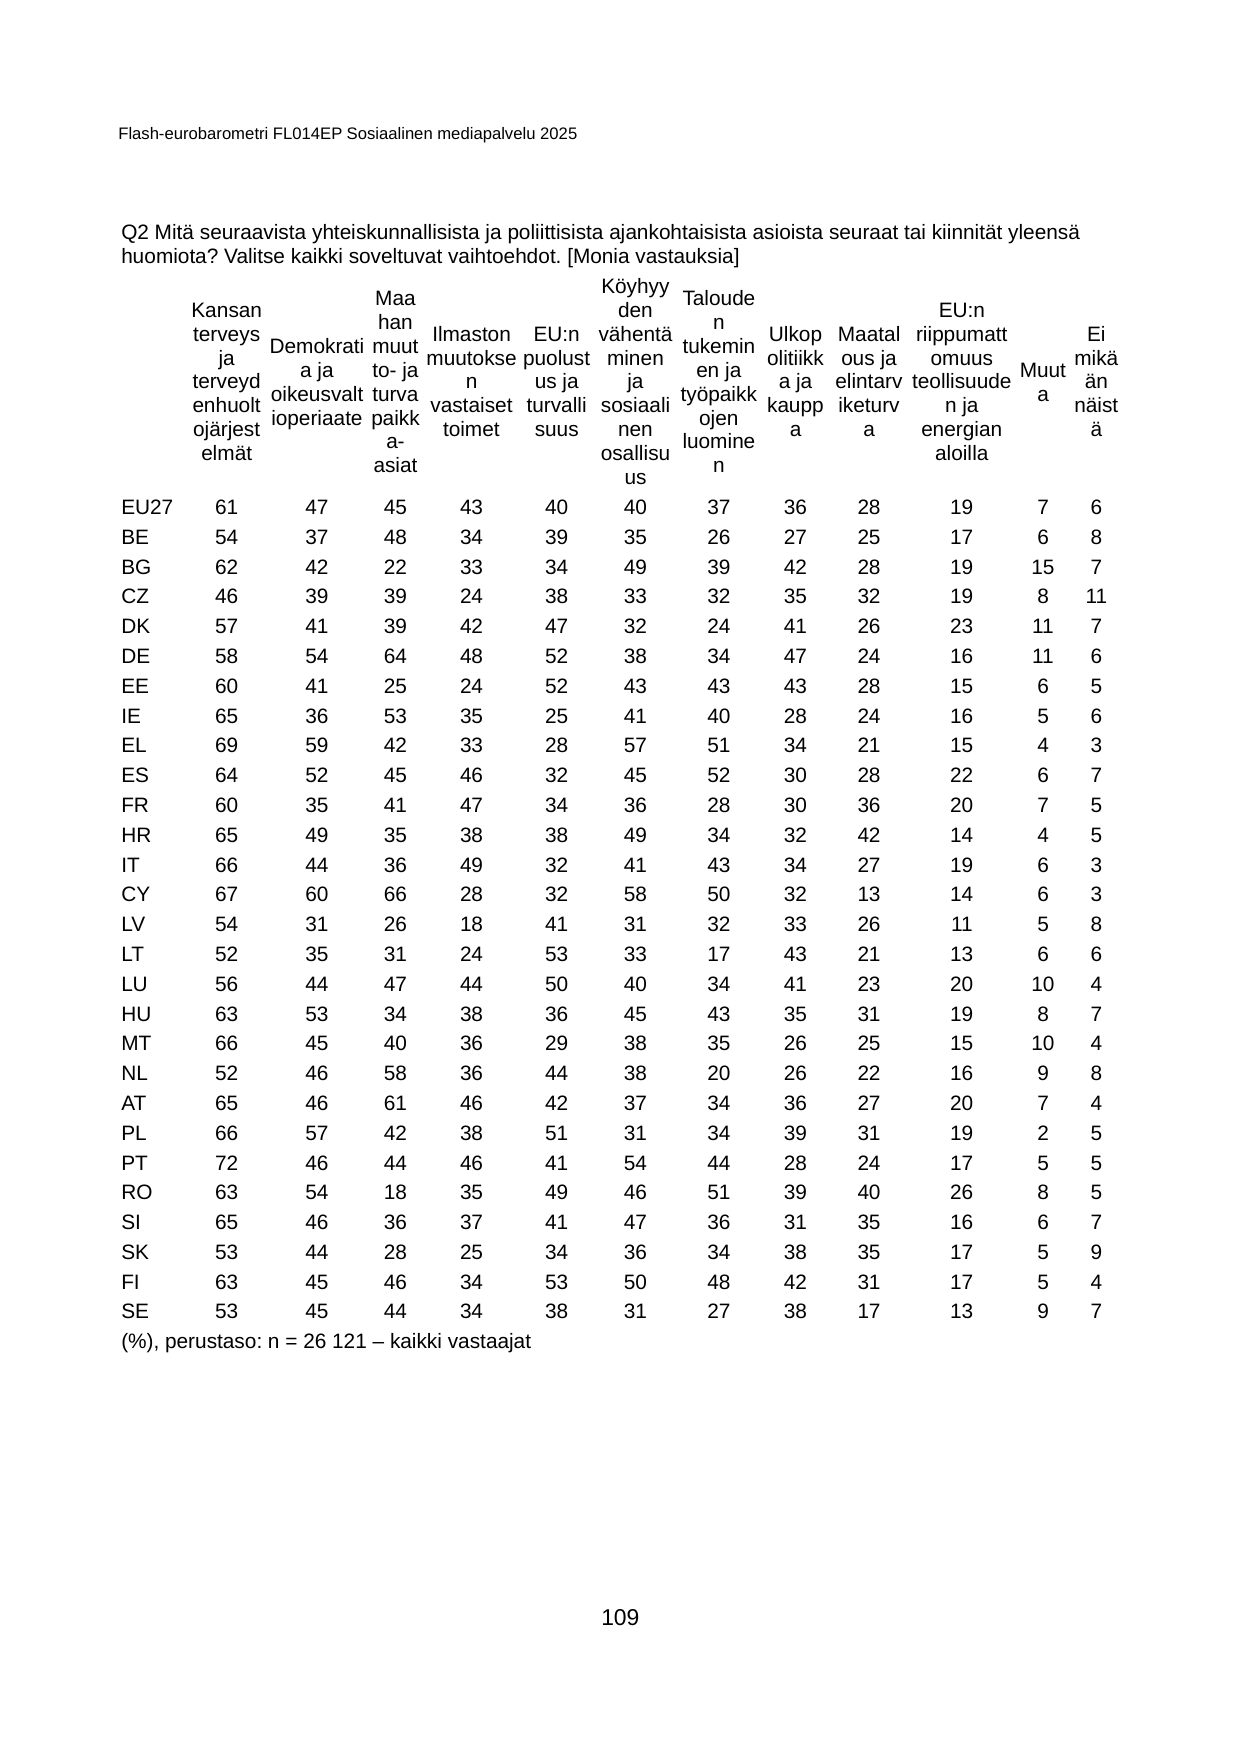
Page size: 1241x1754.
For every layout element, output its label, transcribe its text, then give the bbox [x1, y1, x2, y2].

table_cell 43 [423, 492, 520, 522]
table_cell 39 [677, 552, 760, 581]
table_cell 6 [1016, 939, 1069, 969]
table_cell 28 [677, 790, 760, 820]
table_cell 34 [520, 790, 593, 820]
table_cell 65 [187, 820, 266, 849]
table_cell 38 [520, 1296, 593, 1326]
table_cell 9 [1016, 1296, 1069, 1326]
table_cell 16 [907, 1207, 1016, 1237]
table_cell 50 [677, 879, 760, 909]
table_cell 35 [423, 1177, 520, 1207]
table_cell 10 [1016, 969, 1069, 998]
table_cell 34 [677, 1118, 760, 1147]
table_cell 6 [1016, 850, 1069, 879]
table_cell 44 [266, 1237, 368, 1267]
table_cell 24 [830, 641, 907, 671]
table_cell 34 [368, 999, 423, 1028]
table_cell 14 [907, 820, 1016, 849]
table_cell 41 [593, 701, 677, 730]
table_cell Ilmastonmuutoksen vastaiset toimet [423, 271, 520, 492]
table_cell 39 [760, 1118, 830, 1147]
table_cell 32 [520, 850, 593, 879]
table_cell 38 [423, 820, 520, 849]
table_cell 32 [593, 611, 677, 641]
table_cell 6 [1016, 522, 1069, 552]
table_cell 27 [830, 850, 907, 879]
table_cell 5 [1016, 1148, 1069, 1177]
table_cell 9 [1016, 1058, 1069, 1088]
table_cell 69 [187, 730, 266, 760]
table_cell 8 [1016, 1177, 1069, 1207]
table_cell 5 [1070, 1118, 1123, 1147]
table_cell LT [118, 939, 187, 969]
table_cell 57 [187, 611, 266, 641]
table_cell 4 [1070, 1267, 1123, 1296]
table_cell 41 [520, 909, 593, 939]
table_cell 64 [187, 760, 266, 790]
table_cell Maatalous ja elintarviketurva [830, 271, 907, 492]
table_cell 32 [520, 760, 593, 790]
table_cell Maahanmuutto- ja turvapaikka-asiat [368, 271, 423, 492]
table_cell 18 [368, 1177, 423, 1207]
table_cell 34 [423, 1296, 520, 1326]
table_cell 62 [187, 552, 266, 581]
table_cell 72 [187, 1148, 266, 1177]
table_cell 36 [266, 701, 368, 730]
table_cell 8 [1070, 909, 1123, 939]
table_cell CY [118, 879, 187, 909]
table_cell PL [118, 1118, 187, 1147]
table_cell 63 [187, 1267, 266, 1296]
table_cell 7 [1070, 999, 1123, 1028]
table_cell 46 [266, 1088, 368, 1118]
table_cell Demokratia ja oikeusvaltioperiaate [266, 271, 368, 492]
table_cell 11 [907, 909, 1016, 939]
table_cell 5 [1016, 1237, 1069, 1267]
table_cell 37 [677, 492, 760, 522]
table_cell 17 [907, 522, 1016, 552]
table_cell 4 [1016, 730, 1069, 760]
table_cell 26 [830, 909, 907, 939]
table_cell 5 [1016, 1267, 1069, 1296]
table_cell 26 [830, 611, 907, 641]
table_cell 21 [830, 939, 907, 969]
table_cell 21 [830, 730, 907, 760]
table_cell 31 [830, 1118, 907, 1147]
table_cell 44 [368, 1296, 423, 1326]
table_cell 4 [1016, 820, 1069, 849]
table_cell 28 [760, 1148, 830, 1177]
table_cell 63 [187, 1177, 266, 1207]
table_cell 28 [760, 701, 830, 730]
table_cell 6 [1016, 671, 1069, 701]
table_cell 46 [266, 1058, 368, 1088]
table_cell 5 [1070, 671, 1123, 701]
table_cell 25 [423, 1237, 520, 1267]
table_cell AT [118, 1088, 187, 1118]
table_cell 19 [907, 850, 1016, 879]
table_cell 22 [907, 760, 1016, 790]
table_cell RO [118, 1177, 187, 1207]
table_cell 7 [1070, 552, 1123, 581]
table_cell 48 [368, 522, 423, 552]
table_cell 6 [1016, 1207, 1069, 1237]
table_cell 8 [1070, 522, 1123, 552]
table_cell 34 [760, 850, 830, 879]
table_cell 4 [1070, 969, 1123, 998]
table_cell 17 [830, 1296, 907, 1326]
table_cell SI [118, 1207, 187, 1237]
table_cell 36 [423, 1058, 520, 1088]
table_cell 45 [266, 1028, 368, 1058]
table_cell 47 [593, 1207, 677, 1237]
table_cell 66 [187, 1028, 266, 1058]
table_cell 47 [520, 611, 593, 641]
table_cell 39 [760, 1177, 830, 1207]
table_cell 25 [368, 671, 423, 701]
table_cell 40 [677, 701, 760, 730]
table_cell 15 [907, 671, 1016, 701]
table_cell 33 [593, 581, 677, 611]
table_cell 47 [760, 641, 830, 671]
table_cell 57 [593, 730, 677, 760]
table_cell 5 [1070, 820, 1123, 849]
table_cell 6 [1016, 760, 1069, 790]
table_cell 51 [520, 1118, 593, 1147]
table_cell 64 [368, 641, 423, 671]
table_cell 33 [593, 939, 677, 969]
table_cell 16 [907, 641, 1016, 671]
table_cell 36 [593, 1237, 677, 1267]
table_cell 7 [1070, 1207, 1123, 1237]
table_header Q2 Mitä seuraavista yhteiskunnallisista ja poliittisista ajankohtaisista asioista seuraat tai kiinnität yleensä huomiota? Valitse kaikki soveltuvat vaihtoehdot. [Monia vastauksia] [118, 217, 1123, 271]
table_cell 53 [187, 1296, 266, 1326]
table_cell 11 [1070, 581, 1123, 611]
table_cell 54 [266, 1177, 368, 1207]
table_cell 52 [520, 671, 593, 701]
table_cell Ulkopolitiikka ja kauppa [760, 271, 830, 492]
table_cell 25 [830, 522, 907, 552]
table_cell 40 [368, 1028, 423, 1058]
table_cell 31 [593, 1118, 677, 1147]
table_cell 47 [266, 492, 368, 522]
table_cell 63 [187, 999, 266, 1028]
table_cell 54 [187, 909, 266, 939]
table_cell 31 [760, 1207, 830, 1237]
table_cell 42 [266, 552, 368, 581]
table_cell (%), perustaso: n = 26 121 – kaikki vastaajat [118, 1326, 1123, 1356]
table_cell 65 [187, 701, 266, 730]
table_cell 37 [593, 1088, 677, 1118]
table_cell 36 [760, 1088, 830, 1118]
table_cell 20 [907, 969, 1016, 998]
table_cell 31 [830, 1267, 907, 1296]
table_cell 35 [830, 1207, 907, 1237]
table_cell 40 [593, 969, 677, 998]
table_cell DK [118, 611, 187, 641]
table_cell 50 [593, 1267, 677, 1296]
table_cell 19 [907, 581, 1016, 611]
table_cell ES [118, 760, 187, 790]
table_cell 34 [677, 820, 760, 849]
table_cell 40 [520, 492, 593, 522]
table_cell 58 [593, 879, 677, 909]
table_cell 30 [760, 760, 830, 790]
table_cell 54 [187, 522, 266, 552]
table_cell 34 [760, 730, 830, 760]
table_cell 42 [830, 820, 907, 849]
table_cell 34 [677, 1088, 760, 1118]
table_cell 41 [266, 611, 368, 641]
table_cell 44 [677, 1148, 760, 1177]
table_cell 41 [368, 790, 423, 820]
table_cell 42 [760, 1267, 830, 1296]
table_cell 5 [1070, 1148, 1123, 1177]
table_cell 49 [423, 850, 520, 879]
table_cell 25 [520, 701, 593, 730]
table_cell 30 [760, 790, 830, 820]
table_cell 34 [423, 1267, 520, 1296]
table_cell 6 [1070, 701, 1123, 730]
table_cell 46 [423, 1088, 520, 1118]
table_cell 27 [677, 1296, 760, 1326]
table_cell 7 [1016, 1088, 1069, 1118]
table_cell 40 [830, 1177, 907, 1207]
table_cell 32 [677, 581, 760, 611]
table_cell FI [118, 1267, 187, 1296]
table_cell 17 [907, 1148, 1016, 1177]
table_cell 48 [677, 1267, 760, 1296]
table_cell SE [118, 1296, 187, 1326]
table_cell 53 [368, 701, 423, 730]
table_cell 52 [187, 1058, 266, 1088]
table_cell SK [118, 1237, 187, 1267]
table_cell 41 [520, 1148, 593, 1177]
table_cell 61 [187, 492, 266, 522]
table_cell 27 [760, 522, 830, 552]
table_cell 10 [1016, 1028, 1069, 1058]
table_cell 46 [187, 581, 266, 611]
table_cell 35 [677, 1028, 760, 1058]
table_cell Kansanterveys ja terveydenhuoltojärjestelmät [187, 271, 266, 492]
table_cell 36 [760, 492, 830, 522]
table_cell 38 [593, 1058, 677, 1088]
table_cell 33 [423, 552, 520, 581]
table_cell 28 [830, 492, 907, 522]
table_cell 35 [760, 581, 830, 611]
table_cell 32 [830, 581, 907, 611]
table_cell [118, 271, 187, 492]
table_cell 11 [1016, 611, 1069, 641]
table_cell LU [118, 969, 187, 998]
table_cell EU:n riippumattomuus teollisuuden ja energian aloilla [907, 271, 1016, 492]
table_cell 43 [677, 999, 760, 1028]
table_cell 66 [368, 879, 423, 909]
table_cell 35 [830, 1237, 907, 1267]
table_cell 41 [760, 611, 830, 641]
table_cell LV [118, 909, 187, 939]
table_cell 26 [677, 522, 760, 552]
table_cell 66 [187, 850, 266, 879]
table_cell 28 [520, 730, 593, 760]
table_cell NL [118, 1058, 187, 1088]
table_cell 34 [423, 522, 520, 552]
table_cell 36 [368, 850, 423, 879]
table_cell 3 [1070, 850, 1123, 879]
table_cell 58 [187, 641, 266, 671]
table_cell 34 [677, 1237, 760, 1267]
table_cell 52 [520, 641, 593, 671]
table_cell 24 [423, 671, 520, 701]
table_cell HR [118, 820, 187, 849]
table_cell 19 [907, 1118, 1016, 1147]
table_cell 46 [266, 1148, 368, 1177]
table_cell 3 [1070, 879, 1123, 909]
table_cell 46 [423, 760, 520, 790]
table_cell DE [118, 641, 187, 671]
table_cell 49 [593, 552, 677, 581]
table_cell 42 [520, 1088, 593, 1118]
table_cell 35 [593, 522, 677, 552]
table_cell 23 [830, 969, 907, 998]
table_cell 4 [1070, 1088, 1123, 1118]
table_cell 36 [368, 1207, 423, 1237]
table_cell 28 [830, 552, 907, 581]
table_cell 5 [1070, 790, 1123, 820]
table_cell Muuta [1016, 271, 1069, 492]
table_cell 14 [907, 879, 1016, 909]
table_cell IE [118, 701, 187, 730]
table_cell 48 [423, 641, 520, 671]
table_cell 38 [423, 999, 520, 1028]
table_cell 38 [593, 641, 677, 671]
table_cell 15 [1016, 552, 1069, 581]
table_cell 11 [1016, 641, 1069, 671]
table_cell 38 [760, 1237, 830, 1267]
table_cell 45 [593, 760, 677, 790]
table_cell 26 [760, 1028, 830, 1058]
table_cell 36 [423, 1028, 520, 1058]
table_cell 5 [1016, 701, 1069, 730]
table_cell 24 [423, 581, 520, 611]
table_cell 28 [368, 1237, 423, 1267]
table_cell 27 [830, 1088, 907, 1118]
table_cell 18 [423, 909, 520, 939]
table_cell 51 [677, 1177, 760, 1207]
table_cell 24 [830, 701, 907, 730]
table_cell 61 [368, 1088, 423, 1118]
table_cell 38 [423, 1118, 520, 1147]
table_cell 44 [368, 1148, 423, 1177]
table_cell 16 [907, 1058, 1016, 1088]
table_cell 44 [423, 969, 520, 998]
table_cell 36 [593, 790, 677, 820]
table_cell 7 [1070, 611, 1123, 641]
table_cell 16 [907, 701, 1016, 730]
table_cell 52 [266, 760, 368, 790]
table_cell 13 [830, 879, 907, 909]
table_cell 31 [830, 999, 907, 1028]
table_cell 43 [677, 850, 760, 879]
table_cell 42 [760, 552, 830, 581]
table_cell 41 [760, 969, 830, 998]
table_cell 24 [423, 939, 520, 969]
table_cell 67 [187, 879, 266, 909]
table_cell 53 [266, 999, 368, 1028]
table_cell 52 [677, 760, 760, 790]
table_cell 35 [266, 939, 368, 969]
table_cell Ei mikään näistä [1070, 271, 1123, 492]
table_cell 7 [1016, 492, 1069, 522]
table_cell 26 [760, 1058, 830, 1088]
table_cell 44 [266, 850, 368, 879]
table_cell 24 [677, 611, 760, 641]
table_cell 19 [907, 552, 1016, 581]
table_cell 13 [907, 1296, 1016, 1326]
table_cell 44 [266, 969, 368, 998]
table_cell 52 [187, 939, 266, 969]
table_cell 19 [907, 999, 1016, 1028]
table_cell 47 [368, 969, 423, 998]
table_cell HU [118, 999, 187, 1028]
table_cell 37 [423, 1207, 520, 1237]
table_cell 46 [266, 1207, 368, 1237]
table_cell 15 [907, 1028, 1016, 1058]
table_cell 49 [520, 1177, 593, 1207]
table_cell BE [118, 522, 187, 552]
table_cell 43 [593, 671, 677, 701]
table_cell 22 [830, 1058, 907, 1088]
table_cell 66 [187, 1118, 266, 1147]
table_cell 25 [830, 1028, 907, 1058]
table_cell 42 [368, 1118, 423, 1147]
table_cell 65 [187, 1207, 266, 1237]
table_cell 33 [423, 730, 520, 760]
table_cell 45 [266, 1267, 368, 1296]
table_cell 26 [368, 909, 423, 939]
table_cell 24 [830, 1148, 907, 1177]
table_cell 38 [520, 820, 593, 849]
table_cell 54 [266, 641, 368, 671]
table_cell 17 [907, 1237, 1016, 1267]
table_cell 8 [1070, 1058, 1123, 1088]
table_cell 32 [520, 879, 593, 909]
table_cell 2 [1016, 1118, 1069, 1147]
table_cell 45 [593, 999, 677, 1028]
table_cell 6 [1070, 641, 1123, 671]
table_cell 28 [423, 879, 520, 909]
table_cell 43 [677, 671, 760, 701]
table_cell 13 [907, 939, 1016, 969]
table_cell 60 [266, 879, 368, 909]
table_cell 47 [423, 790, 520, 820]
table_cell 49 [593, 820, 677, 849]
table_cell 8 [1016, 581, 1069, 611]
table_cell EL [118, 730, 187, 760]
table_cell 7 [1016, 790, 1069, 820]
table_cell 32 [760, 879, 830, 909]
table_cell CZ [118, 581, 187, 611]
table_cell 17 [907, 1267, 1016, 1296]
table_cell 26 [907, 1177, 1016, 1207]
table_cell 6 [1016, 879, 1069, 909]
table_cell 40 [593, 492, 677, 522]
table_cell 60 [187, 790, 266, 820]
table_cell 41 [266, 671, 368, 701]
table_cell 35 [423, 701, 520, 730]
table_cell 20 [907, 790, 1016, 820]
table_cell 31 [593, 1296, 677, 1326]
table_cell 35 [368, 820, 423, 849]
table_cell 46 [593, 1177, 677, 1207]
table_cell 53 [520, 1267, 593, 1296]
table_cell 41 [520, 1207, 593, 1237]
table_cell 56 [187, 969, 266, 998]
table_cell 31 [593, 909, 677, 939]
table_cell 54 [593, 1148, 677, 1177]
table_cell 6 [1070, 492, 1123, 522]
table_cell 43 [760, 939, 830, 969]
table_cell 45 [266, 1296, 368, 1326]
table_cell 36 [520, 999, 593, 1028]
table_cell 5 [1070, 1177, 1123, 1207]
table_cell 38 [593, 1028, 677, 1058]
table_cell 9 [1070, 1237, 1123, 1267]
table_cell 50 [520, 969, 593, 998]
table_cell MT [118, 1028, 187, 1058]
table_cell 34 [677, 969, 760, 998]
table_cell 43 [760, 671, 830, 701]
table_cell 65 [187, 1088, 266, 1118]
table_cell EU:n puolustus ja turvallisuus [520, 271, 593, 492]
table_cell 4 [1070, 1028, 1123, 1058]
table_cell 3 [1070, 730, 1123, 760]
table_cell 20 [907, 1088, 1016, 1118]
table_cell 53 [520, 939, 593, 969]
table_cell 60 [187, 671, 266, 701]
table_cell 57 [266, 1118, 368, 1147]
table_cell PT [118, 1148, 187, 1177]
table_cell 51 [677, 730, 760, 760]
table_cell 35 [760, 999, 830, 1028]
table_cell 41 [593, 850, 677, 879]
table_cell 46 [368, 1267, 423, 1296]
table_cell 32 [677, 909, 760, 939]
table_cell IT [118, 850, 187, 879]
table_cell 38 [520, 581, 593, 611]
table_cell Köyhyyden vähentäminen ja sosiaalinen osallisuus [593, 271, 677, 492]
table_cell 22 [368, 552, 423, 581]
table_cell BG [118, 552, 187, 581]
table_cell 34 [520, 1237, 593, 1267]
table_cell 7 [1070, 760, 1123, 790]
table_cell 39 [520, 522, 593, 552]
table_cell 34 [677, 641, 760, 671]
table_cell 53 [187, 1237, 266, 1267]
table_cell EU27 [118, 492, 187, 522]
table_cell 31 [266, 909, 368, 939]
table_cell 38 [760, 1296, 830, 1326]
table_cell 39 [368, 611, 423, 641]
table_cell 15 [907, 730, 1016, 760]
table_cell 8 [1016, 999, 1069, 1028]
table_cell 7 [1070, 1296, 1123, 1326]
table_cell 5 [1016, 909, 1069, 939]
table_cell Talouden tukeminen ja työpaikkojen luominen [677, 271, 760, 492]
table_cell 28 [830, 671, 907, 701]
table_cell 37 [266, 522, 368, 552]
table_cell 59 [266, 730, 368, 760]
table_cell 58 [368, 1058, 423, 1088]
table_cell 42 [423, 611, 520, 641]
table_cell 49 [266, 820, 368, 849]
table_cell 45 [368, 760, 423, 790]
table_cell 44 [520, 1058, 593, 1088]
table_cell 39 [368, 581, 423, 611]
table_cell 33 [760, 909, 830, 939]
table_cell 39 [266, 581, 368, 611]
table_cell 42 [368, 730, 423, 760]
table_cell 36 [677, 1207, 760, 1237]
table_cell EE [118, 671, 187, 701]
table_cell 23 [907, 611, 1016, 641]
table_cell 34 [520, 552, 593, 581]
table_cell 32 [760, 820, 830, 849]
table_cell 29 [520, 1028, 593, 1058]
table_cell 6 [1070, 939, 1123, 969]
table_cell 35 [266, 790, 368, 820]
table_cell 28 [830, 760, 907, 790]
table_cell 19 [907, 492, 1016, 522]
table_cell 36 [830, 790, 907, 820]
table_cell 31 [368, 939, 423, 969]
table_cell 17 [677, 939, 760, 969]
table_cell FR [118, 790, 187, 820]
table_cell 20 [677, 1058, 760, 1088]
table_cell 45 [368, 492, 423, 522]
table_cell 46 [423, 1148, 520, 1177]
